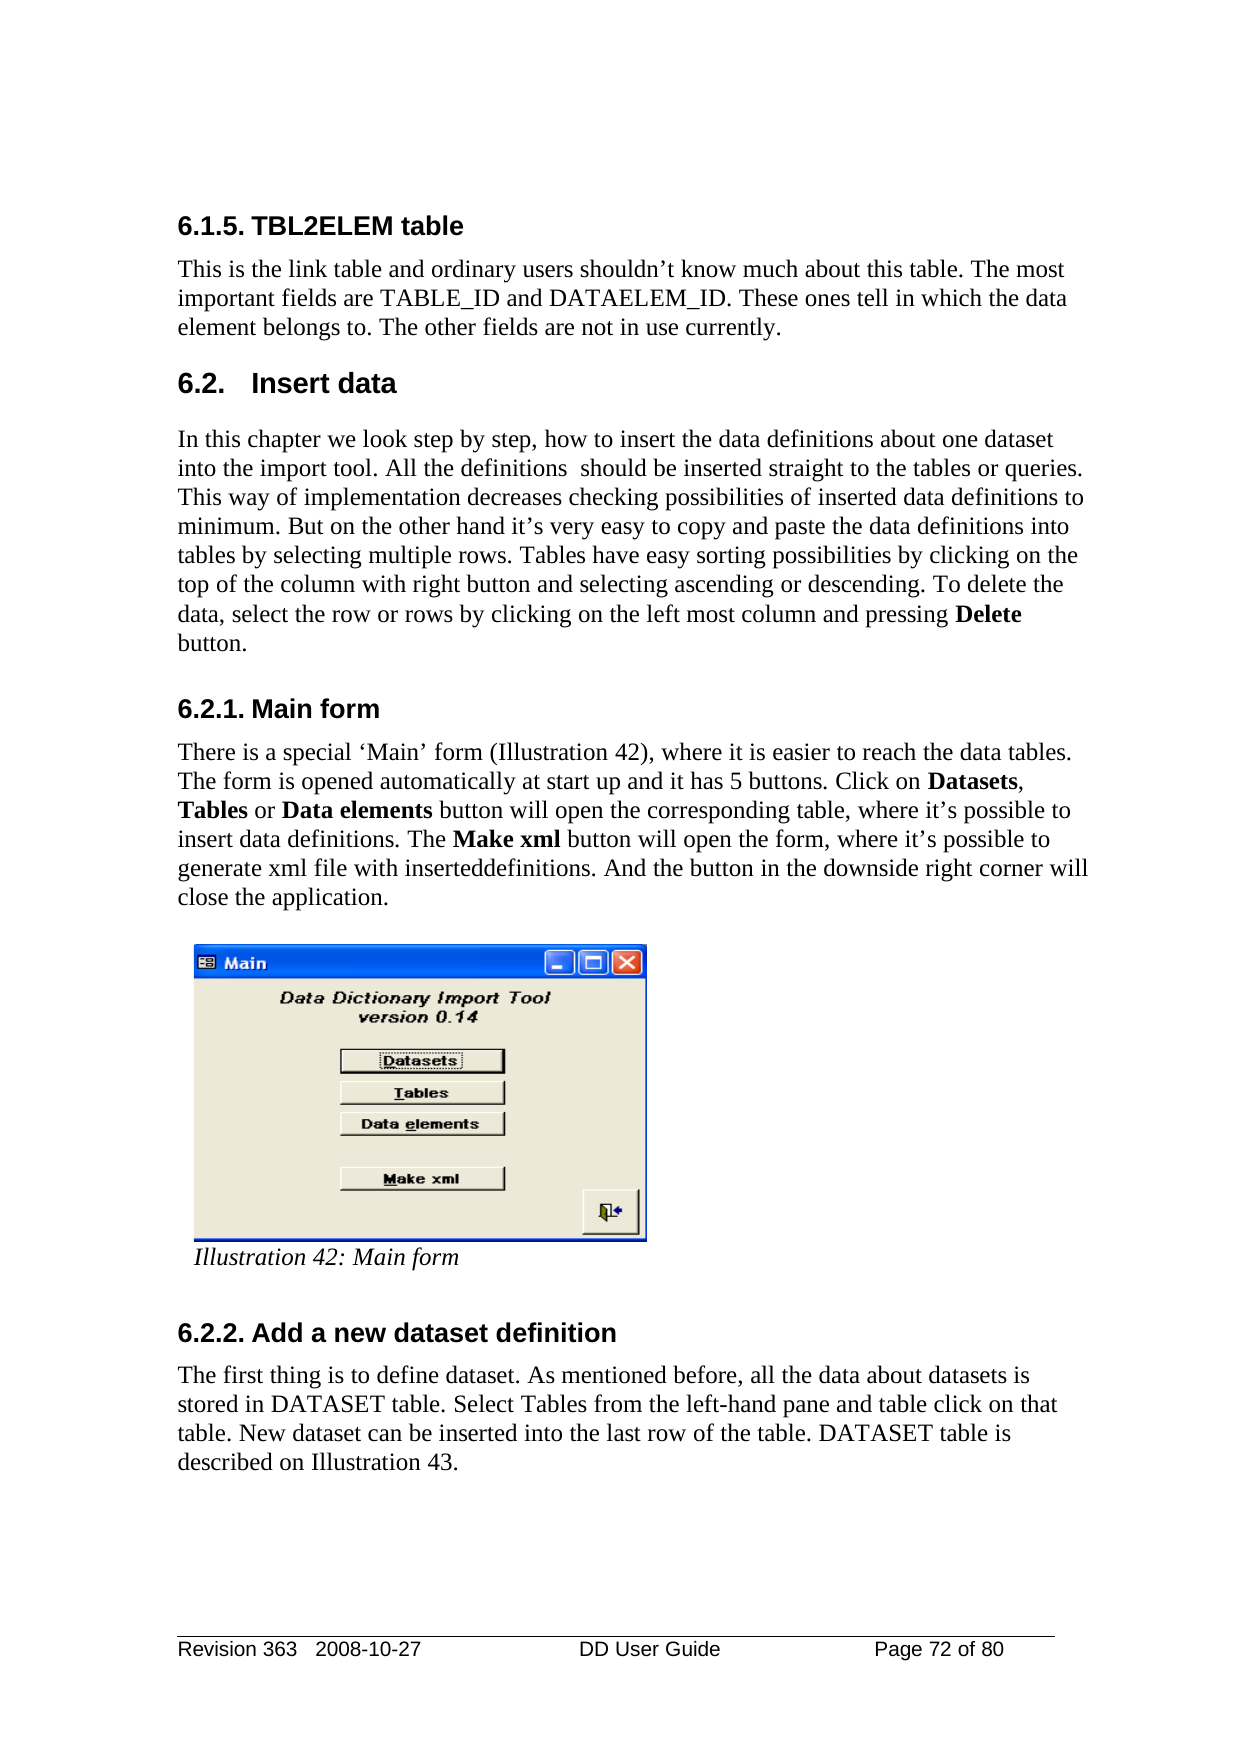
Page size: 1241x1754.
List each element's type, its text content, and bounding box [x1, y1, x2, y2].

text Illustration 42: Main form [194, 1242, 647, 1271]
text This is the link table and ordinary users shouldn’t know much about this table. The most important fields are TABLE_ID and DATAELEM_ID. These ones tell in which the data element belongs to. The other fields are not in use currently. [177, 254, 1092, 341]
text There is a special ‘Main’ form (Illustration 42), where it is easier to reach the data tables. The form is opened automatically at start up and it has 5 buttons. Click on Datasets, Tables or Data elements button will open the corresponding table, where it’s possible to insert data definitions. The Make xml button will open the form, where it’s possible to generate xml file with inserteddefinitions. And the button in the downside right corner will close the application. [177, 737, 1092, 911]
subtitle Main form [177, 693, 1092, 724]
subtitle Insert data [177, 366, 1092, 399]
subtitle Add a new dataset definition [177, 1317, 1092, 1348]
text In this chapter we look step by step, how to insert the data definitions about one dataset into the import tool. All the definitions should be inserted straight to the tables or queries. This way of implementation decreases checking possibilities of inserted data definitions to minimum. But on the other hand it’s very easy to copy and paste the data definitions into tables by selecting multiple rows. Tables have easy sorting possibilities by clicking on the top of the column with right button and selecting ascending or descending. To delete the data, select the row or rows by clicking on the left most column and pressing Delete button. [177, 424, 1092, 657]
picture [193, 944, 647, 1242]
text The first thing is to define dataset. As mentioned before, all the data about datasets is stored in DATASET table. Select Tables from the left-hand pane and table click on that table. New dataset can be inserted into the last row of the table. DATASET table is described on Illustration 43. [177, 1360, 1092, 1476]
subtitle TBL2ELEM table [177, 210, 1092, 241]
